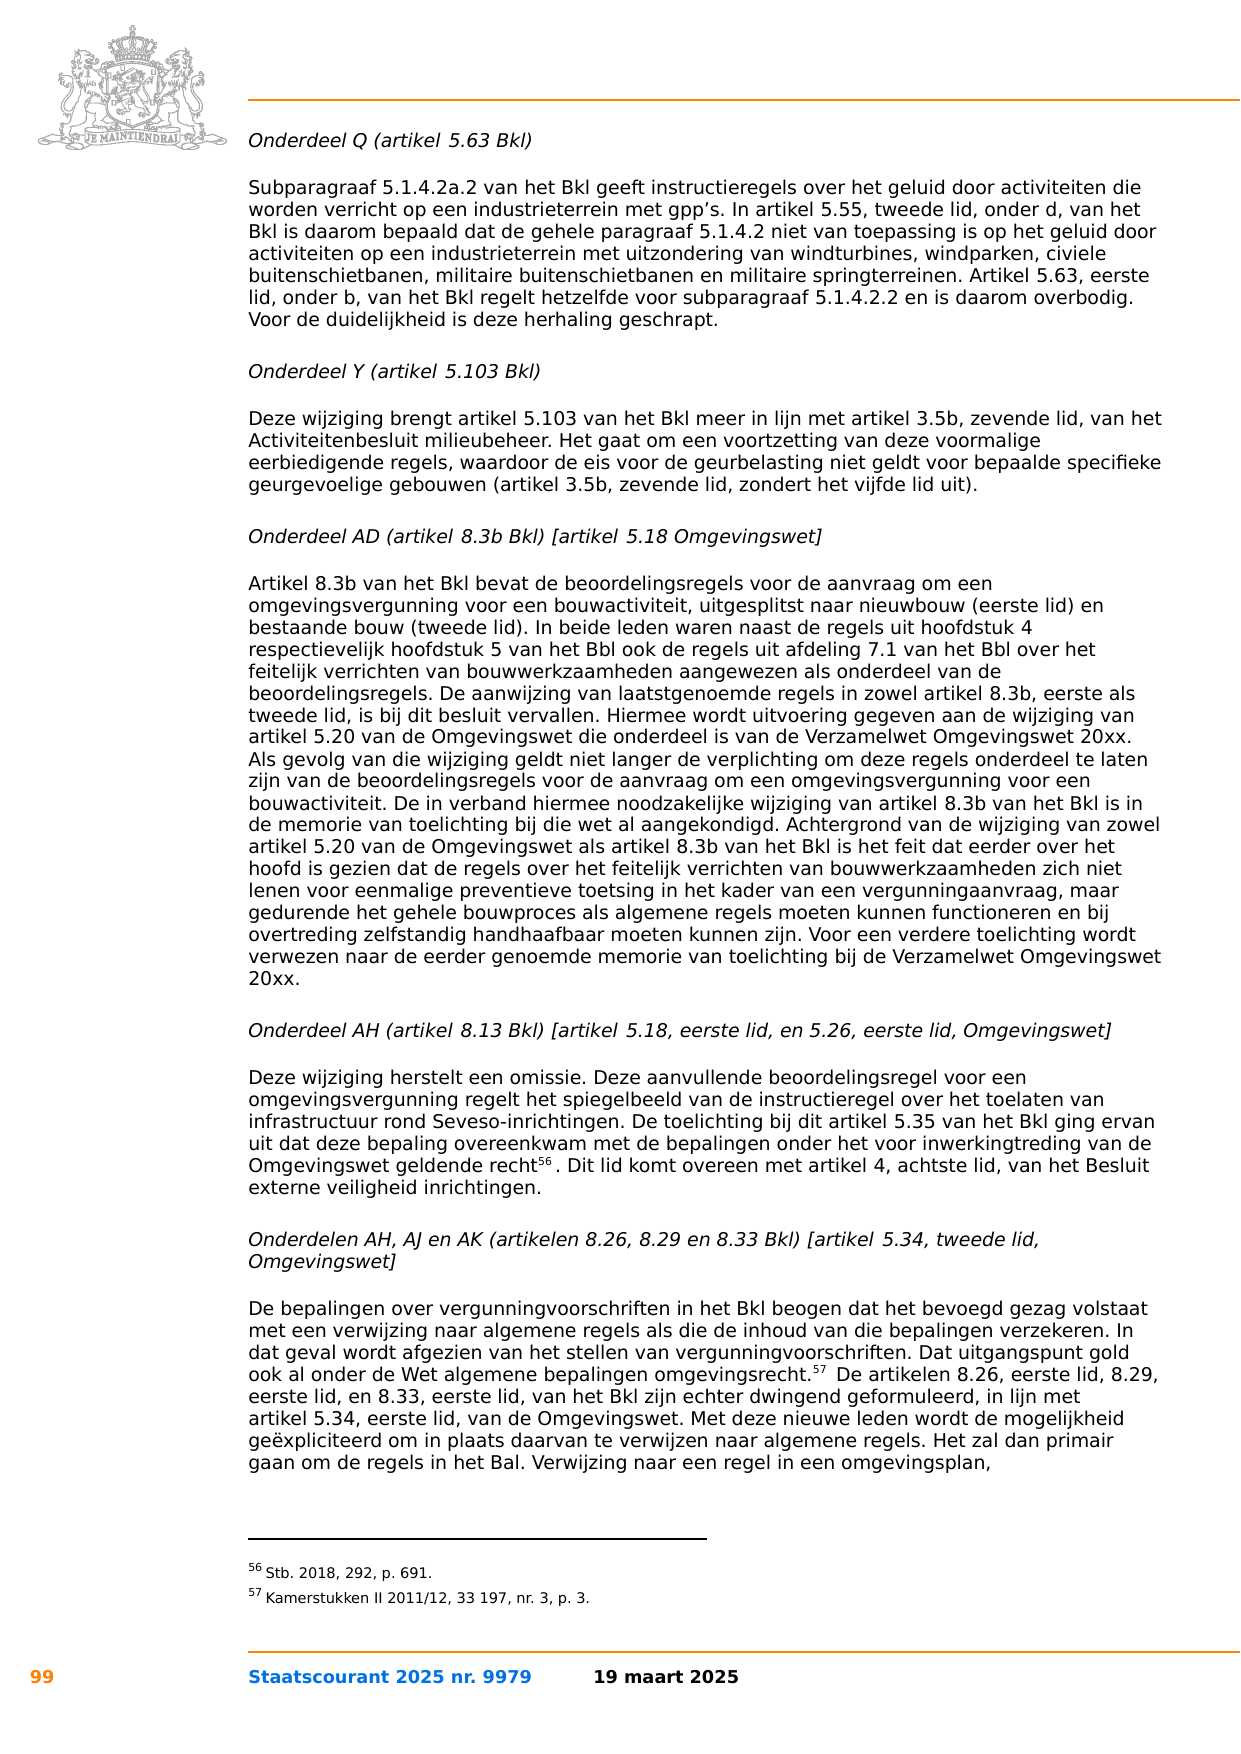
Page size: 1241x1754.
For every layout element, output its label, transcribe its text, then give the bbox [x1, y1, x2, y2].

subtitle Onderdeel AD (artikel 8.3b Bkl) [artikel 5.18 Omgevingswet] [248, 526, 1163, 548]
subtitle Onderdeel Y (artikel 5.103 Bkl) [248, 361, 1163, 383]
subtitle Onderdeel AH (artikel 8.13 Bkl) [artikel 5.18, eerste lid, en 5.26, eerste lid, Omgevingswet] [248, 1020, 1163, 1042]
text Stb. 2018, 292, p. 691. [248, 1561, 1163, 1583]
text Subparagraaf 5.1.4.2a.2 van het Bkl geeft instructieregels over het geluid door activiteiten die worden verricht op een industrieterrein met gpp’s. In artikel 5.55, tweede lid, onder d, van het Bkl is daarom bepaald dat de gehele paragraaf 5.1.4.2 niet van toepassing is op het geluid door activiteiten op een industrieterrein met uitzondering van windturbines, windparken, civiele buitenschietbanen, militaire buitenschietbanen en militaire springterreinen. Artikel 5.63, eerste lid, onder b, van het Bkl regelt hetzelfde voor subparagraaf 5.1.4.2.2 en is daarom overbodig. Voor de duidelijkheid is deze herhaling geschrapt. [248, 177, 1163, 331]
picture [38, 25, 227, 150]
text Artikel 8.3b van het Bkl bevat de beoordelingsregels voor de aanvraag om een omgevingsvergunning voor een bouwactiviteit, uitgesplitst naar nieuwbouw (eerste lid) en bestaande bouw (tweede lid). In beide leden waren naast de regels uit hoofdstuk 4 respectievelijk hoofdstuk 5 van het Bbl ook de regels uit afdeling 7.1 van het Bbl over het feitelijk verrichten van bouwwerkzaamheden aangewezen als onderdeel van de beoordelingsregels. De aanwijzing van laatstgenoemde regels in zowel artikel 8.3b, eerste als tweede lid, is bij dit besluit vervallen. Hiermee wordt uitvoering gegeven aan de wijziging van artikel 5.20 van de Omgevingswet die onderdeel is van de Verzamelwet Omgevingswet 20xx. Als gevolg van die wijziging geldt niet langer de verplichting om deze regels onderdeel te laten zijn van de beoordelingsregels voor de aanvraag om een omgevingsvergunning voor een bouwactiviteit. De in verband hiermee noodzakelijke wijziging van artikel 8.3b van het Bkl is in de memorie van toelichting bij die wet al aangekondigd. Achtergrond van de wijziging van zowel artikel 5.20 van de Omgevingswet als artikel 8.3b van het Bkl is het feit dat eerder over het hoofd is gezien dat de regels over het feitelijk verrichten van bouwwerkzaamheden zich niet lenen voor eenmalige preventieve toetsing in het kader van een vergunningaanvraag, maar gedurende het gehele bouwproces als algemene regels moeten kunnen functioneren en bij overtreding zelfstandig handhaafbaar moeten kunnen zijn. Voor een verdere toelichting wordt verwezen naar de eerder genoemde memorie van toelichting bij de Verzamelwet Omgevingswet 20xx. [248, 573, 1163, 990]
text De bepalingen over vergunningvoorschriften in het Bkl beogen dat het bevoegd gezag volstaat met een verwijzing naar algemene regels als die de inhoud van die bepalingen verzekeren. In dat geval wordt afgezien van het stellen van vergunningvoorschriften. Dat uitgangspunt gold ook al onder de Wet algemene bepalingen omgevingsrecht. De artikelen 8.26, eerste lid, 8.29, eerste lid, en 8.33, eerste lid, van het Bkl zijn echter dwingend geformuleerd, in lijn met artikel 5.34, eerste lid, van de Omgevingswet. Met deze nieuwe leden wordt de mogelijkheid geëxpliciteerd om in plaats daarvan te verwijzen naar algemene regels. Het zal dan primair gaan om de regels in het Bal. Verwijzing naar een regel in een omgevingsplan, [248, 1298, 1163, 1474]
text Kamerstukken II 2011/12, 33 197, nr. 3, p. 3. [248, 1586, 1163, 1608]
subtitle Onderdeel Q (artikel 5.63 Bkl) [248, 130, 1163, 152]
text Deze wijziging brengt artikel 5.103 van het Bkl meer in lijn met artikel 3.5b, zevende lid, van het Activiteitenbesluit milieubeheer. Het gaat om een voortzetting van deze voormalige eerbiedigende regels, waardoor de eis voor de geurbelasting niet geldt voor bepaalde specifieke geurgevoelige gebouwen (artikel 3.5b, zevende lid, zondert het vijfde lid uit). [248, 408, 1163, 496]
subtitle Onderdelen AH, AJ en AK (artikelen 8.26, 8.29 en 8.33 Bkl) [artikel 5.34, tweede lid, Omgevingswet] [248, 1229, 1163, 1273]
text Deze wijziging herstelt een omissie. Deze aanvullende beoordelingsregel voor een omgevingsvergunning regelt het spiegelbeeld van de instructieregel over het toelaten van infrastructuur rond Seveso-inrichtingen. De toelichting bij dit artikel 5.35 van het Bkl ging ervan uit dat deze bepaling overeenkwam met de bepalingen onder het voor inwerkingtreding van de Omgevingswet geldende recht. Dit lid komt overeen met artikel 4, achtste lid, van het Besluit externe veiligheid inrichtingen. [248, 1067, 1163, 1199]
